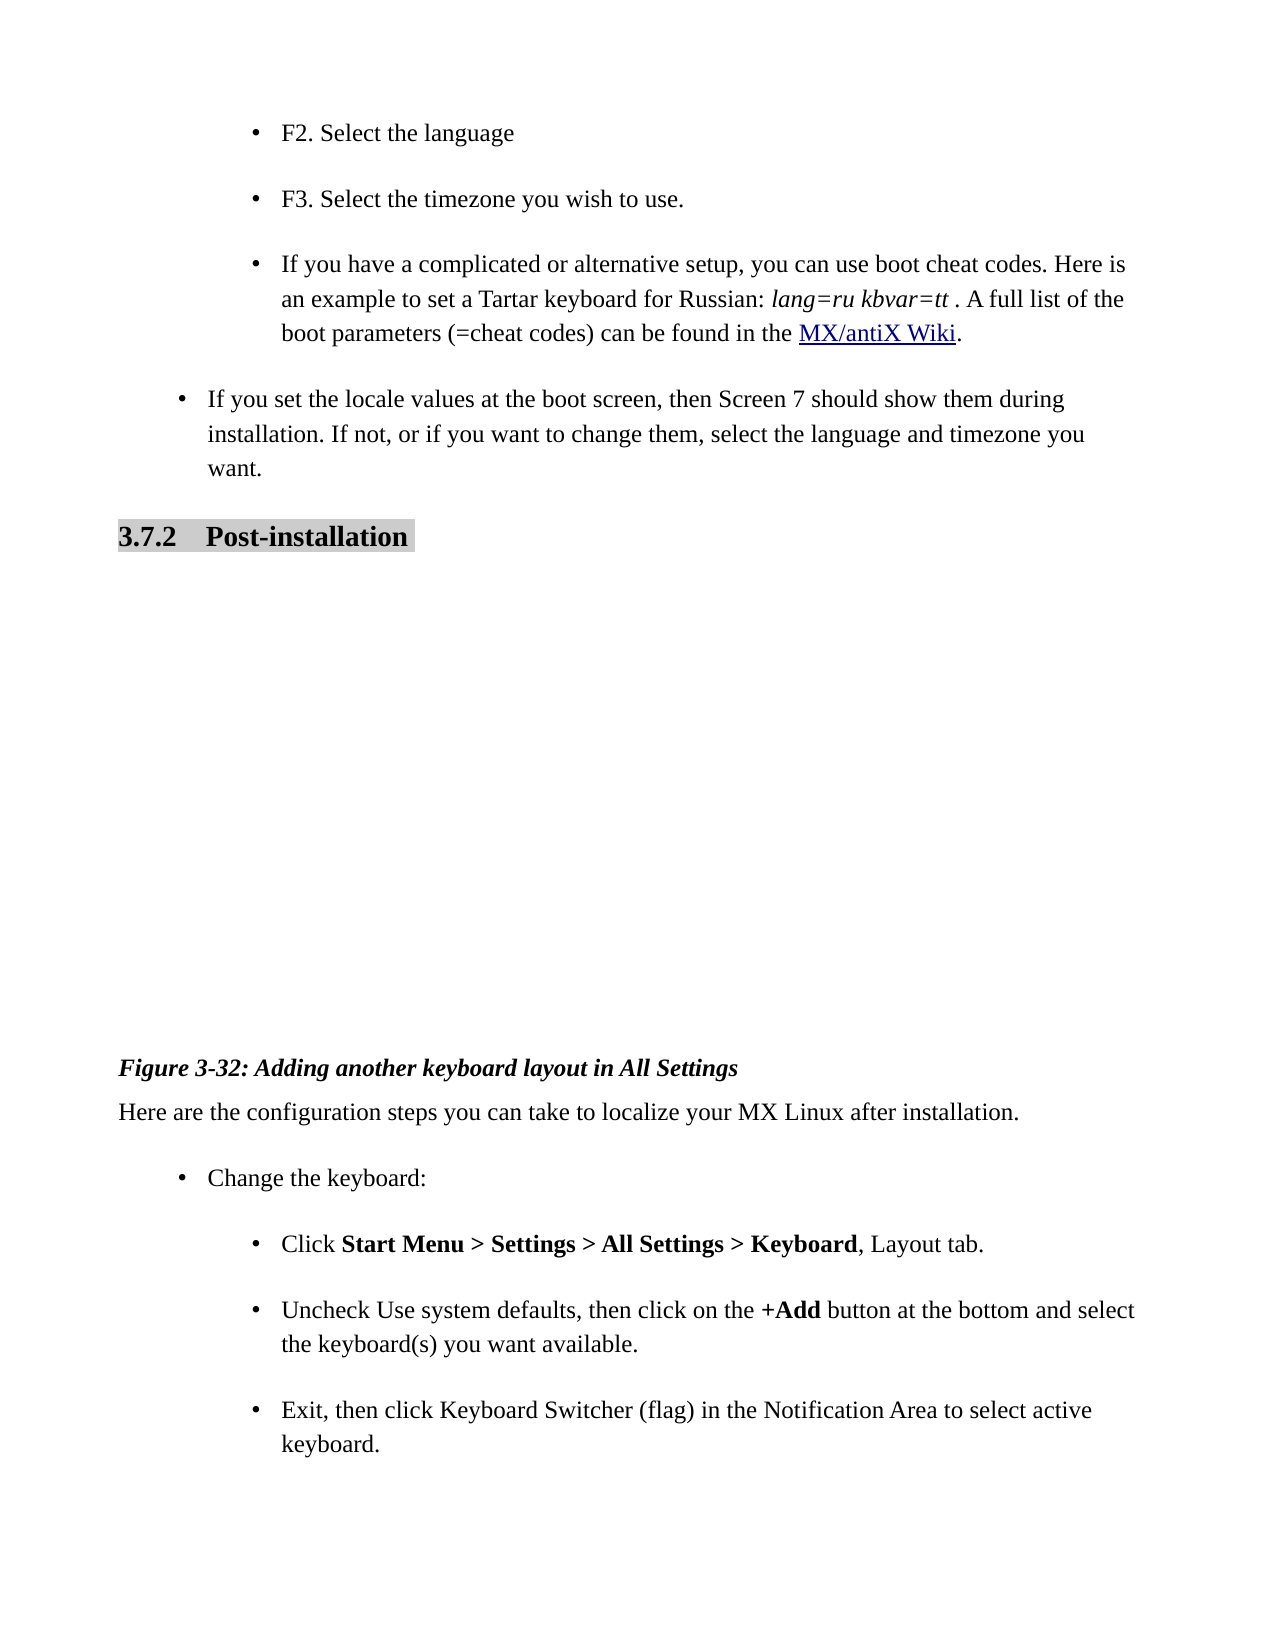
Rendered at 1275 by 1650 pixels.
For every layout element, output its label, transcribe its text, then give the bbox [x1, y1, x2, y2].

list Change the keyboard: [178, 1163, 1141, 1192]
list Click Start Menu > Settings > All Settings > Keyboard, Layout tab. [252, 1229, 1141, 1258]
list Exit, then click Keyboard Switcher (flag) in the Notification Area to select active keyboard. [252, 1395, 1141, 1458]
list F2. Select the language [252, 118, 1141, 147]
subtitle 3.7.2 Post-installation [118, 519, 1157, 552]
text Figure 3-32: Adding another keyboard layout in All Settings [118, 1053, 1157, 1082]
list If you have a complicated or alternative setup, you can use boot cheat codes. Here is an example to set a Tartar keyboard for Russian: lang=ru kbvar=tt . A full list of the boot parameters (=cheat codes) can be found in the MX/antiX Wiki. [252, 249, 1141, 347]
list Uncheck Use system defaults, then click on the +Add button at the bottom and select the keyboard(s) you want available. [252, 1295, 1141, 1358]
text Here are the configuration steps you can take to localize your MX Linux after installation. [118, 1097, 1157, 1126]
list If you set the locale values at the boot screen, then Screen 7 should show them during installation. If not, or if you want to change them, select the language and timezone you want. [178, 384, 1141, 482]
list F3. Select the timezone you wish to use. [252, 184, 1141, 213]
